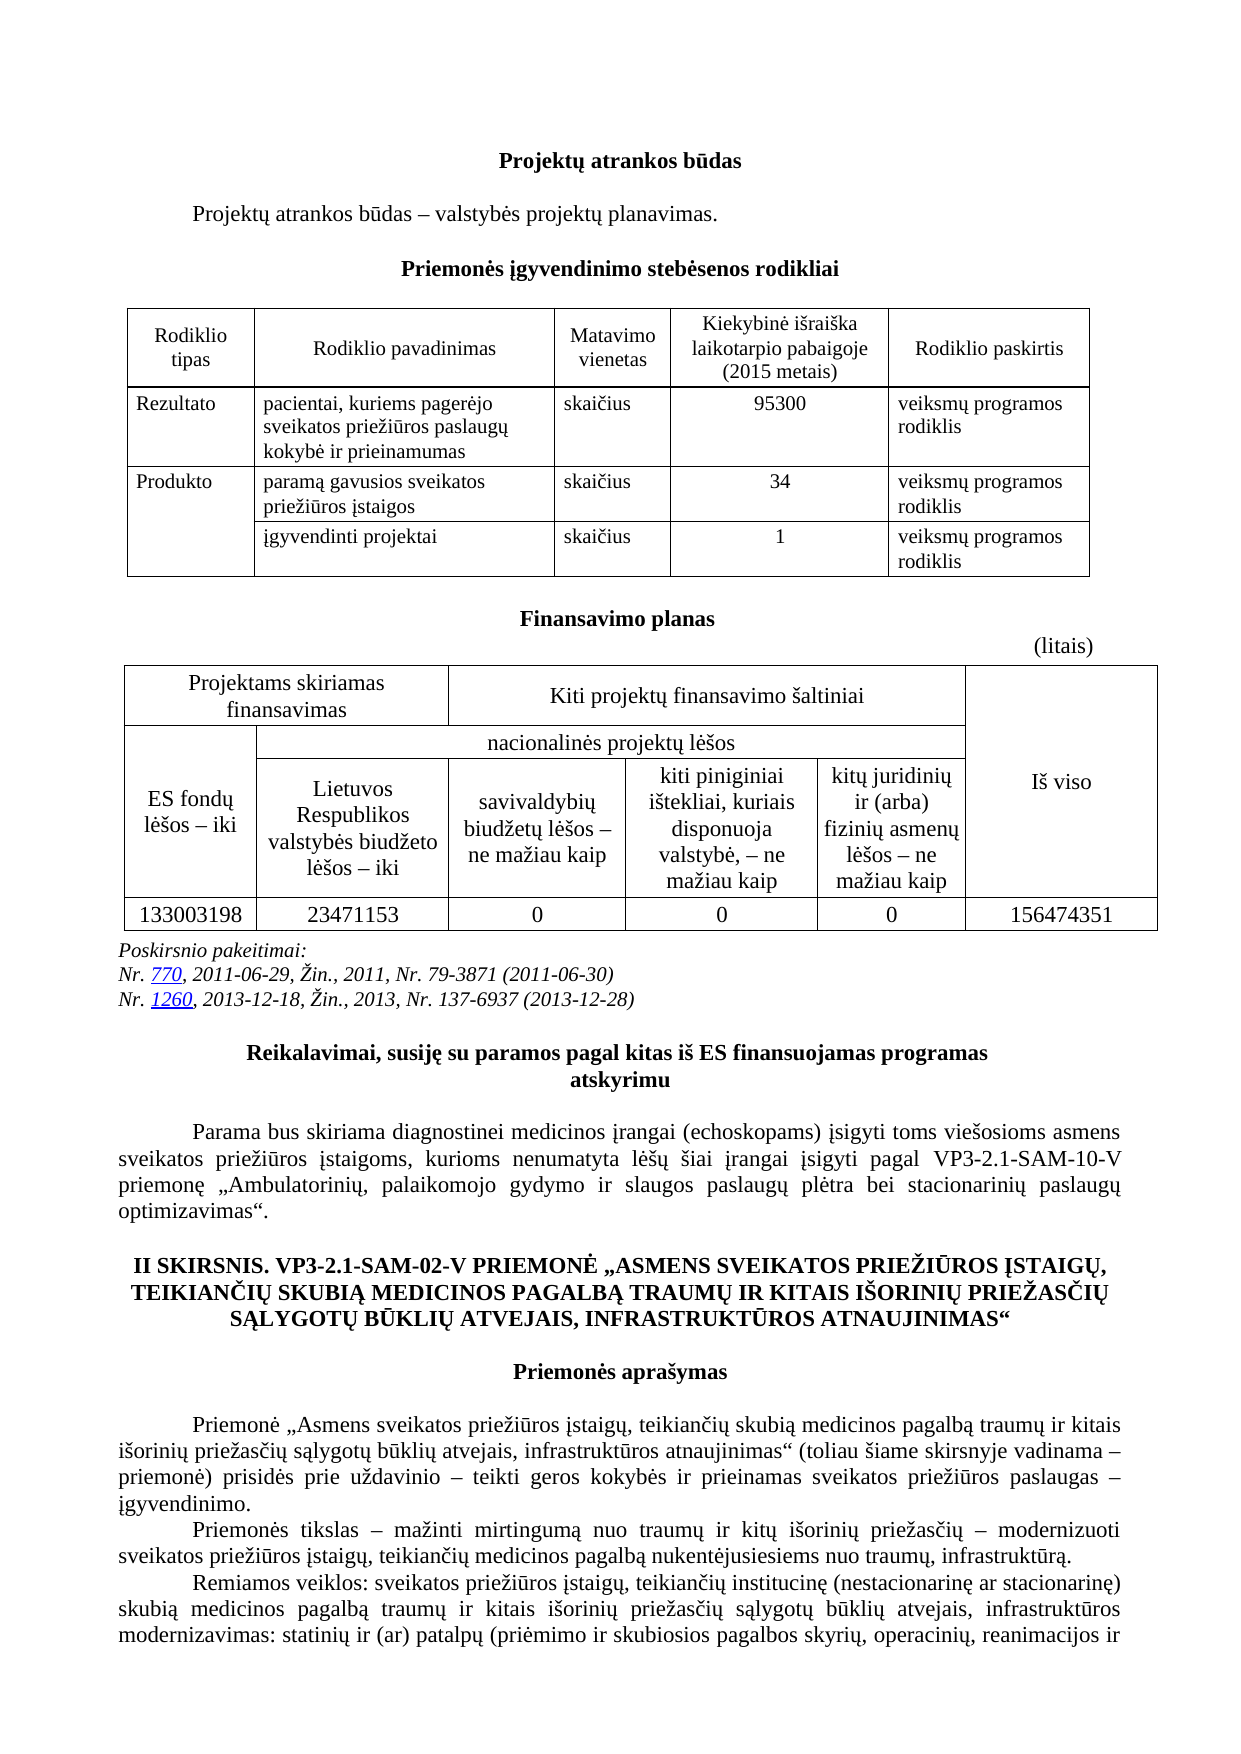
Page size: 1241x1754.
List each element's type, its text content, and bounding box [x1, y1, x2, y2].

table_cell nacionalinės projektų lėšos [257, 726, 965, 758]
table_cell veiksmų programos rodiklis [889, 388, 1089, 466]
table_header Rodiklio paskirtis [889, 309, 1089, 386]
text Projektų atrankos būdas [118, 147, 1122, 173]
table_header Matavimo vienetas [555, 309, 670, 386]
table_cell skaičius [555, 522, 670, 576]
table_cell pacientai, kuriems pagerėjo sveikatos priežiūros paslaugų kokybė ir prieinamumas [255, 388, 554, 466]
text Remiamos veiklos: sveikatos priežiūros įstaigų, teikiančių institucinę (nestacionarinę ar stacionarinę) skubią medicinos pagalbą traumų ir kitais išorinių priežasčių sąlygotų būklių atvejais, infrastruktūros modernizavimas: statinių ir (ar) patalpų (priėmimo ir skubiosios pagalbos skyrių, operacinių, reanimacijos ir [118, 1569, 1122, 1648]
table_cell 156474351 [966, 898, 1157, 930]
text Priemonės tikslas – mažinti mirtingumą nuo traumų ir kitų išorinių priežasčių – modernizuoti sveikatos priežiūros įstaigų, teikiančių medicinos pagalbą nukentėjusiesiems nuo traumų, infrastruktūrą. [118, 1516, 1122, 1569]
text Priemonės aprašymas [118, 1358, 1122, 1384]
table_header Kiekybinė išraiška laikotarpio pabaigoje (2015 metais) [671, 309, 888, 386]
text Finansavimo planas [118, 605, 1122, 632]
table_cell 0 [449, 898, 625, 930]
text Projektų atrankos būdas – valstybės projektų planavimas. [118, 199, 1122, 226]
table_cell veiksmų programos rodiklis [889, 522, 1089, 576]
table_cell skaičius [555, 388, 670, 466]
text Reikalavimai, susiję su paramos pagal kitas iš ES finansuojamas programas atskyrimu [118, 1039, 1122, 1092]
table_header Projektams skiriamas finansavimas [125, 666, 448, 725]
table_header Rodiklio pavadinimas [255, 309, 554, 386]
table_cell 1 [671, 522, 888, 576]
table_cell savivaldybių biudžetų lėšos – ne mažiau kaip [449, 759, 625, 897]
table_cell 133003198 [125, 898, 256, 930]
table_cell kitų juridinių ir (arba) fizinių asmenų lėšos – ne mažiau kaip [818, 759, 965, 897]
table_cell ES fondų lėšos – iki [125, 726, 256, 897]
table_cell Lietuvos Respublikos valstybės biudžeto lėšos – iki [257, 759, 448, 897]
text Priemonės įgyvendinimo stebėsenos rodikliai [118, 255, 1122, 281]
table_cell 34 [671, 467, 888, 521]
table_cell paramą gavusios sveikatos priežiūros įstaigos [255, 467, 554, 521]
text Priemonė „Asmens sveikatos priežiūros įstaigų, teikiančių skubią medicinos pagalbą traumų ir kitais išorinių priežasčių sąlygotų būklių atvejais, infrastruktūros atnaujinimas“ (toliau šiame skirsnyje vadinama – priemonė) prisidės prie uždavinio – teikti geros kokybės ir prieinamas sveikatos priežiūros paslaugas – įgyvendinimo. [118, 1411, 1122, 1516]
text Nr. 770, 2011-06-29, Žin., 2011, Nr. 79-3871 (2011-06-30) [118, 962, 1122, 986]
table_header Kiti projektų finansavimo šaltiniai [449, 666, 965, 725]
text Nr. 1260, 2013-12-18, Žin., 2013, Nr. 137-6937 (2013-12-28) [118, 986, 1122, 1011]
table_cell skaičius [555, 467, 670, 521]
text Parama bus skiriama diagnostinei medicinos įrangai (echoskopams) įsigyti toms viešosioms asmens sveikatos priežiūros įstaigoms, kurioms nenumatyta lėšų šiai įrangai įsigyti pagal VP3-2.1-SAM-10-V priemonę „Ambulatorinių, palaikomojo gydymo ir slaugos paslaugų plėtra bei stacionarinių paslaugų optimizavimas“. [118, 1118, 1122, 1224]
table_cell 95300 [671, 388, 888, 466]
table_header Rodiklio tipas [128, 309, 254, 386]
table_cell veiksmų programos rodiklis [889, 467, 1089, 521]
table_cell kiti piniginiai ištekliai, kuriais disponuoja valstybė, – ne mažiau kaip [626, 759, 817, 897]
table_cell 0 [818, 898, 965, 930]
table_cell Rezultato [128, 388, 254, 466]
text II SKIRSNIS. VP3-2.1-SAM-02-V PRIEMONĖ „ASMENS SVEIKATOS PRIEŽIŪROS ĮSTAIGŲ, TEIKIANČIŲ SKUBIĄ MEDICINOS PAGALBĄ TRAUMŲ IR KITAIS IŠORINIŲ PRIEŽASČIŲ SĄLYGOTŲ BŪKLIŲ ATVEJAIS, INFRASTRUKTŪROS ATNAUJINIMAS“ [118, 1252, 1122, 1332]
table_cell įgyvendinti projektai [255, 522, 554, 576]
text Poskirsnio pakeitimai: [118, 938, 1122, 962]
table_header Iš viso [966, 666, 1157, 897]
table_cell 0 [626, 898, 817, 930]
table_cell 23471153 [257, 898, 448, 930]
table_cell Produkto [128, 467, 254, 576]
text (litais) [118, 632, 1122, 658]
